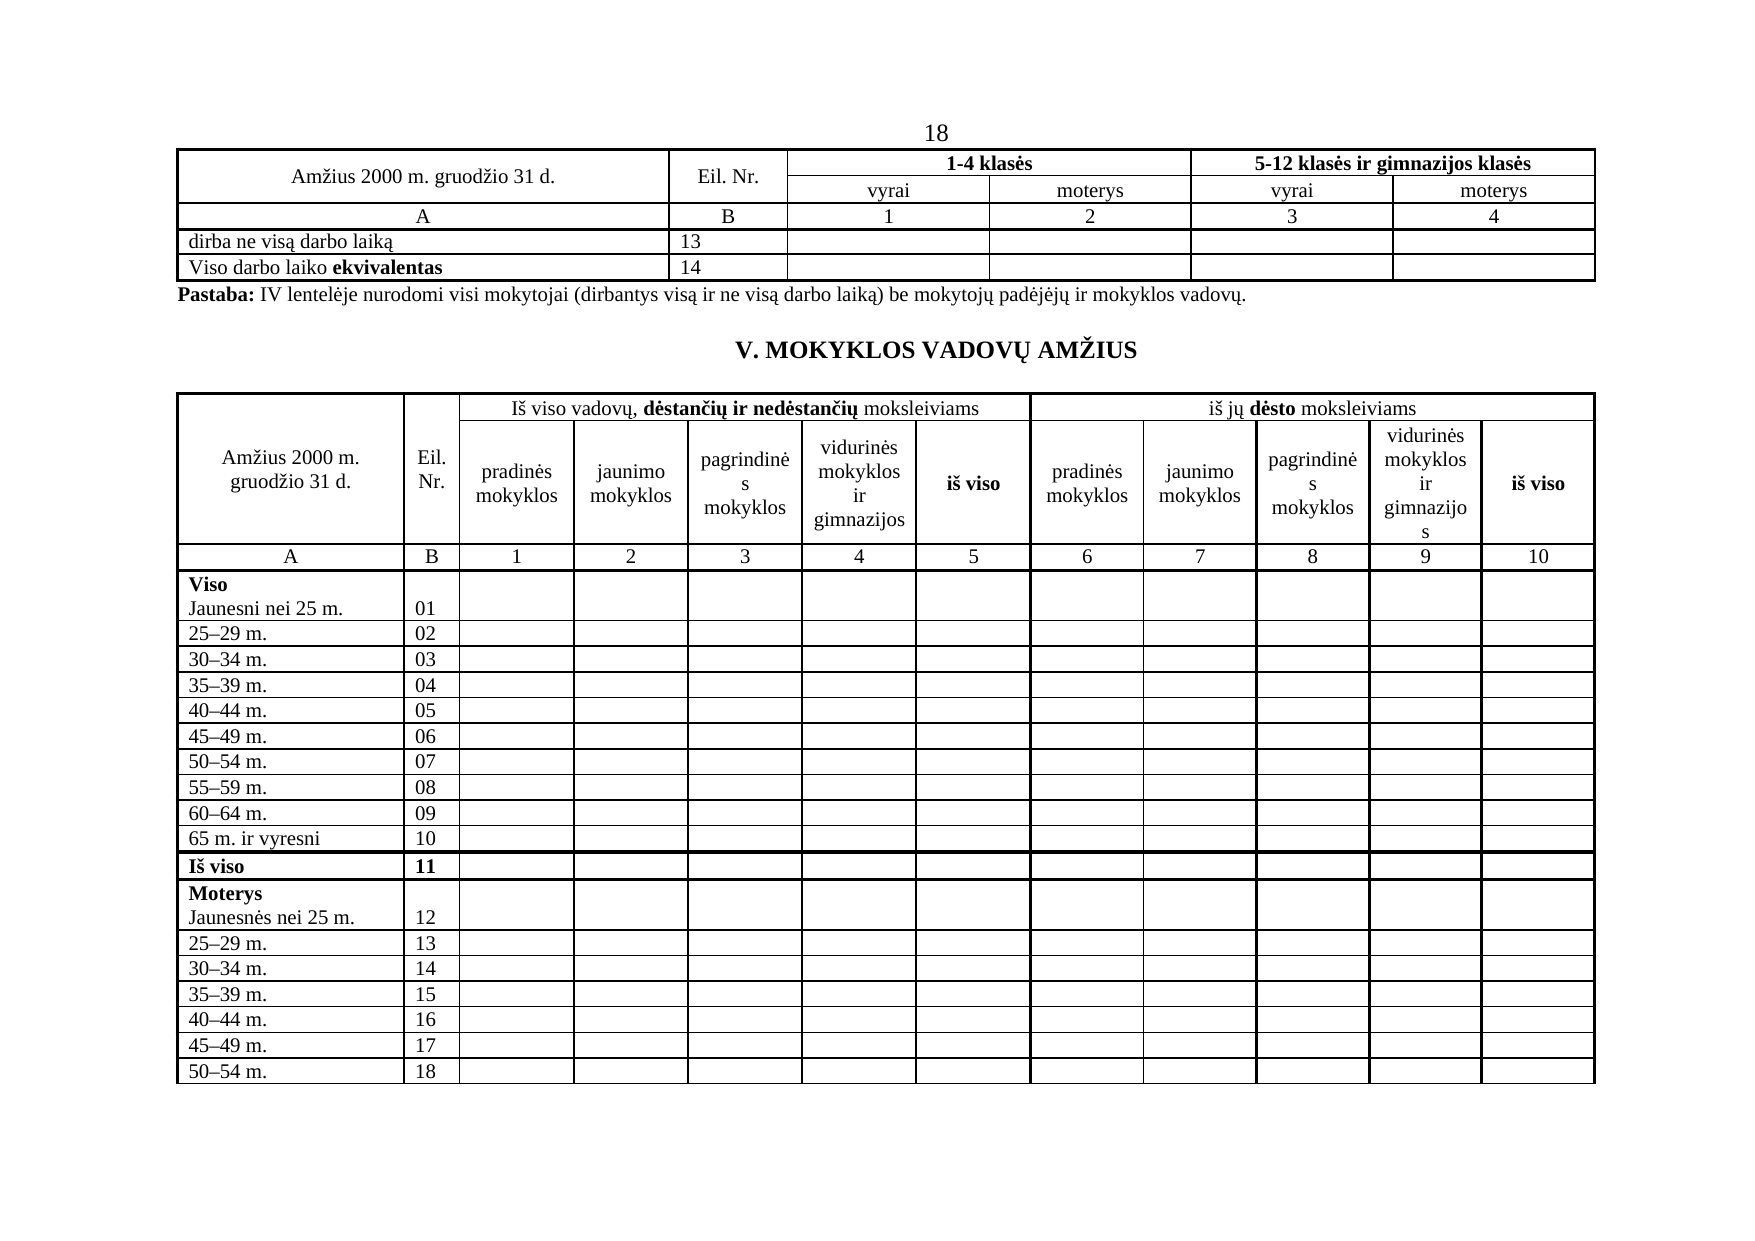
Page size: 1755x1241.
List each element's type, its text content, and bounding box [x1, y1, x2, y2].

table_cell [1371, 905, 1480, 929]
table_cell [1258, 596, 1368, 620]
table_cell [1483, 596, 1593, 620]
table_cell 15 [405, 982, 459, 1006]
table_cell 30–34 m. [179, 956, 403, 980]
table_cell [689, 673, 801, 697]
table_cell [1144, 1059, 1255, 1083]
table_cell [803, 775, 915, 799]
table_cell [803, 854, 915, 878]
table_cell 11 [405, 854, 459, 878]
table_cell jaunimo mokyklos [575, 421, 687, 543]
table_cell pagrindinės mokyklos [1258, 421, 1368, 543]
table_cell [575, 982, 687, 1006]
table_cell [1032, 826, 1143, 850]
table_cell [460, 1033, 573, 1057]
table_cell [460, 724, 573, 748]
table_cell [1371, 724, 1480, 748]
table_cell [1258, 1033, 1368, 1057]
table_cell [1144, 982, 1255, 1006]
table_cell [575, 673, 687, 697]
table_cell 13 [670, 231, 787, 253]
table_cell [1483, 724, 1593, 748]
table_cell [1032, 596, 1143, 620]
table_cell pradinės mokyklos [460, 421, 573, 543]
table_cell [1032, 905, 1143, 929]
table_cell [1483, 621, 1593, 645]
table_cell [1483, 1059, 1593, 1083]
table_cell [1192, 231, 1392, 253]
table_cell [575, 1033, 687, 1057]
table_cell [689, 621, 801, 645]
table_cell 02 [405, 621, 459, 645]
table_cell [1032, 801, 1143, 825]
table_cell [1394, 231, 1594, 253]
table_cell [803, 1033, 915, 1057]
table_cell [405, 572, 459, 596]
table_cell [1371, 572, 1480, 596]
table_cell 50–54 m. [179, 750, 403, 773]
table_cell [689, 1059, 801, 1083]
table_cell [803, 801, 915, 825]
table_cell [1032, 750, 1143, 773]
table_cell [575, 750, 687, 773]
table_cell [689, 750, 801, 773]
table_cell [1144, 1033, 1255, 1057]
table_cell [1483, 1033, 1593, 1057]
table_cell [1258, 982, 1368, 1006]
table_cell [1032, 931, 1143, 954]
table_cell [1483, 956, 1593, 980]
table_cell [1144, 956, 1255, 980]
table_cell [1371, 1033, 1480, 1057]
table_cell vidurinės mokyklos ir gimnazijos [1371, 421, 1480, 543]
table_cell [575, 881, 687, 905]
table_cell [990, 231, 1190, 253]
table_cell [460, 931, 573, 954]
table_cell [689, 596, 801, 620]
table_cell [803, 905, 915, 929]
table_header 1-4 klasės [788, 151, 1190, 175]
table_cell 1 [788, 204, 989, 228]
table_cell [1144, 647, 1255, 671]
table_cell [1371, 1059, 1480, 1083]
table_cell [405, 881, 459, 905]
table_header Iš viso vadovų, dėstančių ir nedėstančių moksleiviams [460, 395, 1029, 419]
table_cell [1144, 724, 1255, 748]
table_cell [917, 982, 1029, 1006]
table_cell 60–64 m. [179, 801, 403, 825]
table_cell [575, 775, 687, 799]
table_cell [1258, 647, 1368, 671]
table_cell 10 [1483, 545, 1593, 568]
table_cell [1258, 801, 1368, 825]
table_cell [917, 673, 1029, 697]
table_cell [1144, 881, 1255, 905]
table_cell [1371, 826, 1480, 850]
table_cell 10 [405, 826, 459, 850]
table_cell 4 [1394, 204, 1594, 228]
table_cell [917, 931, 1029, 954]
table_cell [1258, 956, 1368, 980]
table_cell [917, 775, 1029, 799]
table_header Amžius 2000 m. gruodžio 31 d. [179, 151, 668, 202]
table_cell [1258, 621, 1368, 645]
table_cell [689, 826, 801, 850]
table_header Eil. Nr. [670, 151, 787, 202]
table_cell [575, 1007, 687, 1031]
table_cell [1258, 724, 1368, 748]
table_cell B [670, 204, 787, 228]
table_cell Moterys [179, 881, 403, 905]
table_cell [917, 724, 1029, 748]
table_cell [1483, 982, 1593, 1006]
table_cell [460, 982, 573, 1006]
table_cell [689, 881, 801, 905]
table_cell [689, 775, 801, 799]
table_cell 5 [917, 545, 1029, 568]
table_cell 35–39 m. [179, 982, 403, 1006]
table_cell 40–44 m. [179, 1007, 403, 1031]
table_cell [803, 1059, 915, 1083]
table_cell [1258, 1007, 1368, 1031]
table_cell [1032, 1007, 1143, 1031]
table_cell [689, 956, 801, 980]
table_cell 07 [405, 750, 459, 773]
table_cell [575, 724, 687, 748]
table_cell [1032, 982, 1143, 1006]
table_cell Iš viso [179, 854, 403, 878]
table_cell [990, 255, 1190, 279]
table_cell [1144, 931, 1255, 954]
table_cell [1371, 750, 1480, 773]
text V. Mokyklos vadovų amžius [177, 335, 1695, 363]
table_cell 09 [405, 801, 459, 825]
table_cell [917, 750, 1029, 773]
table_cell [1371, 982, 1480, 1006]
table_cell [575, 854, 687, 878]
table_cell [1258, 931, 1368, 954]
table_cell 30–34 m. [179, 647, 403, 671]
table_cell [1371, 673, 1480, 697]
table_cell 55–59 m. [179, 775, 403, 799]
table_cell [1371, 698, 1480, 722]
table_cell [1483, 647, 1593, 671]
table_cell [1258, 905, 1368, 929]
table_cell [1032, 1033, 1143, 1057]
table_cell 2 [575, 545, 687, 568]
table_cell 4 [803, 545, 915, 568]
table_cell [460, 1059, 573, 1083]
table_cell [1258, 854, 1368, 878]
table_cell [689, 801, 801, 825]
table_cell [1032, 881, 1143, 905]
table_cell [1394, 255, 1594, 279]
table_cell [917, 698, 1029, 722]
table_cell B [405, 545, 459, 568]
table_cell vyrai [1192, 176, 1392, 202]
table_cell [460, 596, 573, 620]
table_cell [460, 826, 573, 850]
table_cell [1032, 698, 1143, 722]
table_cell 65 m. ir vyresni [179, 826, 403, 850]
table_cell 35–39 m. [179, 673, 403, 697]
table_cell [917, 881, 1029, 905]
table_cell [803, 826, 915, 850]
table_cell [575, 826, 687, 850]
table_cell [803, 673, 915, 697]
table_cell [1258, 698, 1368, 722]
table_cell [689, 854, 801, 878]
table_cell [788, 255, 989, 279]
table_cell [917, 1033, 1029, 1057]
table_cell [1144, 826, 1255, 850]
table_cell Jaunesnės nei 25 m. [179, 905, 403, 929]
table_cell 7 [1144, 545, 1255, 568]
table_cell [917, 826, 1029, 850]
table_cell 08 [405, 775, 459, 799]
table_cell 03 [405, 647, 459, 671]
table_cell [460, 905, 573, 929]
table_cell [575, 572, 687, 596]
table_cell [1144, 1007, 1255, 1031]
table_cell [1144, 673, 1255, 697]
table_cell 3 [1192, 204, 1392, 228]
table_cell [1144, 854, 1255, 878]
table_cell [575, 647, 687, 671]
table_cell [1483, 801, 1593, 825]
table_cell [1371, 881, 1480, 905]
table_cell [1371, 596, 1480, 620]
table_cell [1258, 572, 1368, 596]
table_cell A [179, 545, 403, 568]
table_cell [803, 956, 915, 980]
table_cell [1371, 931, 1480, 954]
table_cell [1371, 854, 1480, 878]
table_cell [689, 1033, 801, 1057]
table_cell Viso darbo laiko ekvivalentas [179, 255, 668, 279]
table_cell [803, 982, 915, 1006]
table_cell 05 [405, 698, 459, 722]
table_cell [917, 647, 1029, 671]
table_cell 16 [405, 1007, 459, 1031]
table_cell 17 [405, 1033, 459, 1057]
table_header iš jų dėsto moksleiviams [1032, 395, 1593, 419]
table_cell moterys [1394, 176, 1594, 202]
table_cell [1032, 1059, 1143, 1083]
table_cell 04 [405, 673, 459, 697]
table_cell [460, 956, 573, 980]
table_cell A [179, 204, 668, 228]
table_cell [803, 572, 915, 596]
table_cell [917, 801, 1029, 825]
table_cell [575, 1059, 687, 1083]
table_cell [689, 724, 801, 748]
table_cell [1371, 956, 1480, 980]
table_cell 8 [1258, 545, 1368, 568]
table_cell [460, 647, 573, 671]
table_cell 06 [405, 724, 459, 748]
table_header Eil. Nr. [405, 395, 459, 543]
table_cell [1258, 775, 1368, 799]
table_cell [1144, 750, 1255, 773]
table_cell [460, 1007, 573, 1031]
table_cell jaunimo mokyklos [1144, 421, 1255, 543]
table_cell Jaunesni nei 25 m. [179, 596, 403, 620]
table_cell [1483, 775, 1593, 799]
table_cell [1032, 572, 1143, 596]
table_cell [1483, 854, 1593, 878]
table_cell [917, 572, 1029, 596]
table_cell [1483, 881, 1593, 905]
table_cell 45–49 m. [179, 724, 403, 748]
table_cell [788, 231, 989, 253]
table_cell [803, 931, 915, 954]
table_cell 2 [990, 204, 1190, 228]
table_cell [1371, 621, 1480, 645]
table_cell [917, 1007, 1029, 1031]
table_cell 40–44 m. [179, 698, 403, 722]
table_cell [1144, 775, 1255, 799]
table_cell 1 [460, 545, 573, 568]
table_cell 12 [405, 905, 459, 929]
text Pastaba: IV lentelėje nurodomi visi mokytojai (dirbantys visą ir ne visą darbo laiką) be mokytojų padėjėjų ir mokyklos vadovų. [177, 282, 1695, 306]
table_cell [1032, 724, 1143, 748]
table_cell [689, 982, 801, 1006]
table_cell [460, 854, 573, 878]
table_cell pagrindinės mokyklos [689, 421, 801, 543]
table_cell 01 [405, 596, 459, 620]
table_cell [803, 698, 915, 722]
table_header Amžius 2000 m. gruodžio 31 d. [179, 395, 403, 543]
table_cell [460, 621, 573, 645]
table_cell [1258, 1059, 1368, 1083]
table_cell [1371, 801, 1480, 825]
table_cell [1371, 1007, 1480, 1031]
table_cell [1032, 956, 1143, 980]
table_cell [460, 775, 573, 799]
table_cell [917, 1059, 1029, 1083]
table_cell [917, 905, 1029, 929]
table_cell [575, 801, 687, 825]
table_cell [1483, 750, 1593, 773]
table_cell 25–29 m. [179, 931, 403, 954]
table_cell [1144, 596, 1255, 620]
table_cell pradinės mokyklos [1032, 421, 1143, 543]
table_cell [1032, 621, 1143, 645]
table_cell [1192, 255, 1392, 279]
table_cell [1483, 673, 1593, 697]
table_cell [689, 1007, 801, 1031]
table_cell [1371, 775, 1480, 799]
table_cell [460, 673, 573, 697]
table_cell [803, 750, 915, 773]
table_cell [1483, 1007, 1593, 1031]
table_cell 13 [405, 931, 459, 954]
table_cell [1371, 647, 1480, 671]
table_cell [1144, 621, 1255, 645]
table_cell 9 [1371, 545, 1480, 568]
table_cell [1144, 698, 1255, 722]
table_cell [575, 931, 687, 954]
table_cell [575, 905, 687, 929]
table_cell moterys [990, 176, 1190, 202]
table_cell iš viso [917, 421, 1029, 543]
table_cell [803, 621, 915, 645]
table_header 5-12 klasės ir gimnazijos klasės [1192, 151, 1594, 175]
table_cell [1258, 881, 1368, 905]
table_cell [1258, 673, 1368, 697]
table_cell [1483, 572, 1593, 596]
table_cell 3 [689, 545, 801, 568]
table_cell dirba ne visą darbo laiką [179, 231, 668, 253]
table_cell [460, 801, 573, 825]
table_cell [1032, 673, 1143, 697]
table_cell [1144, 905, 1255, 929]
table_cell [575, 698, 687, 722]
table_cell 50–54 m. [179, 1059, 403, 1083]
table_cell [917, 956, 1029, 980]
table_cell [1032, 775, 1143, 799]
table_cell Viso [179, 572, 403, 596]
table_cell [460, 572, 573, 596]
table_cell [460, 881, 573, 905]
table_cell 25–29 m. [179, 621, 403, 645]
table_cell [1144, 572, 1255, 596]
table_cell [803, 1007, 915, 1031]
table_cell [1483, 826, 1593, 850]
table_cell [689, 698, 801, 722]
table_cell [803, 881, 915, 905]
table_cell [460, 698, 573, 722]
table_cell [689, 572, 801, 596]
table_cell [917, 854, 1029, 878]
table_cell [1144, 801, 1255, 825]
table_cell [575, 596, 687, 620]
table_cell [575, 621, 687, 645]
table_cell iš viso [1483, 421, 1593, 543]
table_cell [1483, 698, 1593, 722]
table_cell 45–49 m. [179, 1033, 403, 1057]
table_cell [1258, 826, 1368, 850]
table_cell 6 [1032, 545, 1143, 568]
table_cell [1032, 854, 1143, 878]
table_cell [575, 956, 687, 980]
table_cell vidurinės mokyklos ir gimnazijos [803, 421, 915, 543]
table_cell [689, 647, 801, 671]
table_cell 14 [670, 255, 787, 279]
table_cell [803, 647, 915, 671]
table_cell 18 [405, 1059, 459, 1083]
table_cell [689, 931, 801, 954]
table_cell [1258, 750, 1368, 773]
table_cell [917, 621, 1029, 645]
table_cell [460, 750, 573, 773]
table_cell vyrai [788, 176, 989, 202]
table_cell [803, 596, 915, 620]
table_cell 14 [405, 956, 459, 980]
table_cell [689, 905, 801, 929]
table_cell [1483, 905, 1593, 929]
table_cell [1483, 931, 1593, 954]
table_cell [803, 724, 915, 748]
table_cell [917, 596, 1029, 620]
table_cell [1032, 647, 1143, 671]
